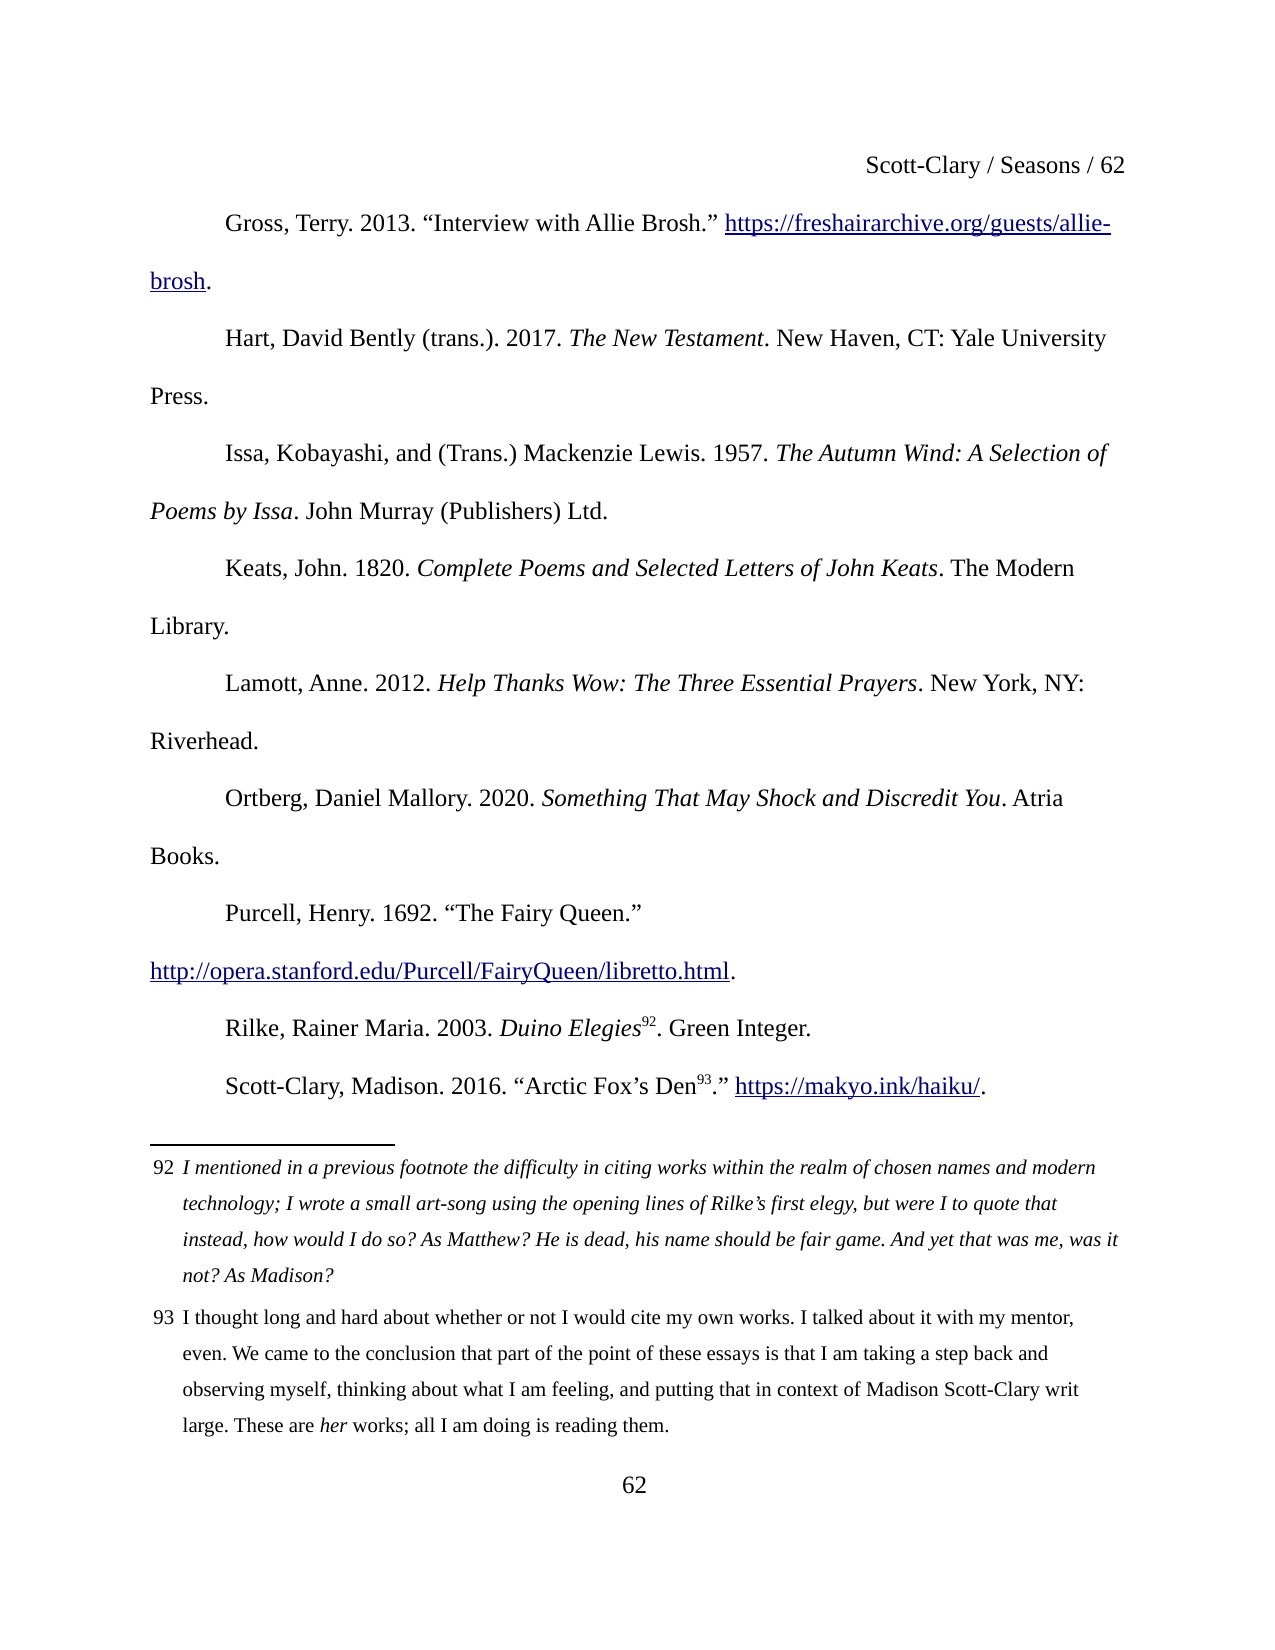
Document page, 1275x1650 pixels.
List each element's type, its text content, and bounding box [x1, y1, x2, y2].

text Ortberg, Daniel Mallory. 2020. Something That May Shock and Discredit You. Atria Books. [150, 783, 1125, 869]
text Keats, John. 1820. Complete Poems and Selected Letters of John Keats. The Modern Library. [150, 553, 1125, 639]
text Gross, Terry. 2013. “Interview with Allie Brosh.” https://freshairarchive.org/guests/allie-brosh. [150, 208, 1125, 294]
text I thought long and hard about whether or not I would cite my own works. I talked about it with my mentor, even. We came to the conclusion that part of the point of these essays is that I am taking a step back and observing myself, thinking about what I am feeling, and putting that in context of Madison Scott-Clary writ large. These are her works; all I am doing is reading them. [150, 1302, 1125, 1440]
text Hart, David Bently (trans.). 2017. The New Testament. New Haven, CT: Yale University Press. [150, 323, 1125, 409]
text I mentioned in a previous footnote the difficulty in citing works within the realm of chosen names and modern technology; I wrote a small art-song using the opening lines of Rilke’s first elegy, but were I to quote that instead, how would I do so? As Matthew? He is dead, his name should be fair game. And yet that was me, was it not? As Madison? [150, 1152, 1125, 1290]
text Rilke, Rainer Maria. 2003. Duino Elegies. Green Integer. [150, 1013, 1125, 1042]
text Scott-Clary, Madison. 2016. “Arctic Fox’s Den.” https://makyo.ink/haiku/. [150, 1071, 1125, 1099]
text Purcell, Henry. 1692. “The Fairy Queen.” http://opera.stanford.edu/Purcell/FairyQueen/libretto.html. [150, 898, 1125, 984]
text Issa, Kobayashi, and (Trans.) Mackenzie Lewis. 1957. The Autumn Wind: A Selection of Poems by Issa. John Murray (Publishers) Ltd. [150, 438, 1125, 524]
text Lamott, Anne. 2012. Help Thanks Wow: The Three Essential Prayers. New York, NY: Riverhead. [150, 668, 1125, 754]
